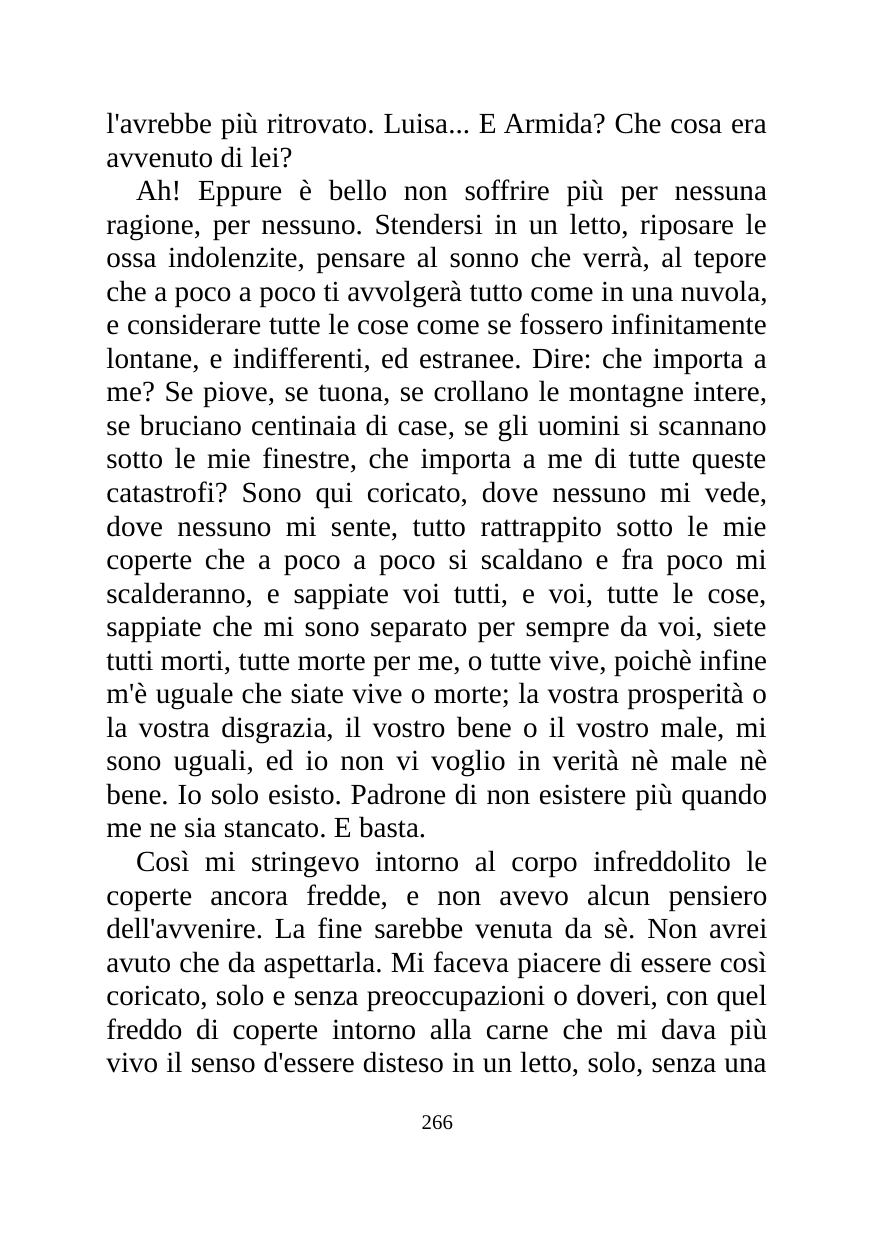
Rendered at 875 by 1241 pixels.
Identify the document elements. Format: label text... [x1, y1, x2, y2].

text Ah! Eppure è bello non soffrire più per nessuna ragione, per nessuno. Stendersi in un letto, riposare le ossa indolenzite, pensare al sonno che verrà, al tepore che a poco a poco ti avvolgerà tutto come in una nuvola, e considerare tutte le cose come se fossero infinitamente lontane, e indifferenti, ed estranee. Dire: che importa a me? Se piove, se tuona, se crollano le montagne intere, se bruciano centinaia di case, se gli uomini si scannano sotto le mie finestre, che importa a me di tutte queste catastrofi? Sono qui coricato, dove nessuno mi vede, dove nessuno mi sente, tutto rattrappito sotto le mie coperte che a poco a poco si scaldano e fra poco mi scalderanno, e sappiate voi tutti, e voi, tutte le cose, sappiate che mi sono separato per sempre da voi, siete tutti morti, tutte morte per me, o tutte vive, poichè infine m'è uguale che siate vive o morte; la vostra prosperità o la vostra disgrazia, il vostro bene o il vostro male, mi sono uguali, ed io non vi voglio in verità nè male nè bene. Io solo esisto. Padrone di non esistere più quando me ne sia stancato. E basta. [106, 173, 768, 844]
text Così mi stringevo intorno al corpo infreddolito le coperte ancora fredde, e non avevo alcun pensiero dell'avvenire. La fine sarebbe venuta da sè. Non avrei avuto che da aspettarla. Mi faceva piacere di essere così coricato, solo e senza preoccupazioni o doveri, con quel freddo di coperte intorno alla carne che mi dava più vivo il senso d'essere disteso in un letto, solo, senza una [106, 844, 768, 1079]
text l'avrebbe più ritrovato. Luisa... E Armida? Che cosa era avvenuto di lei? [106, 106, 768, 173]
